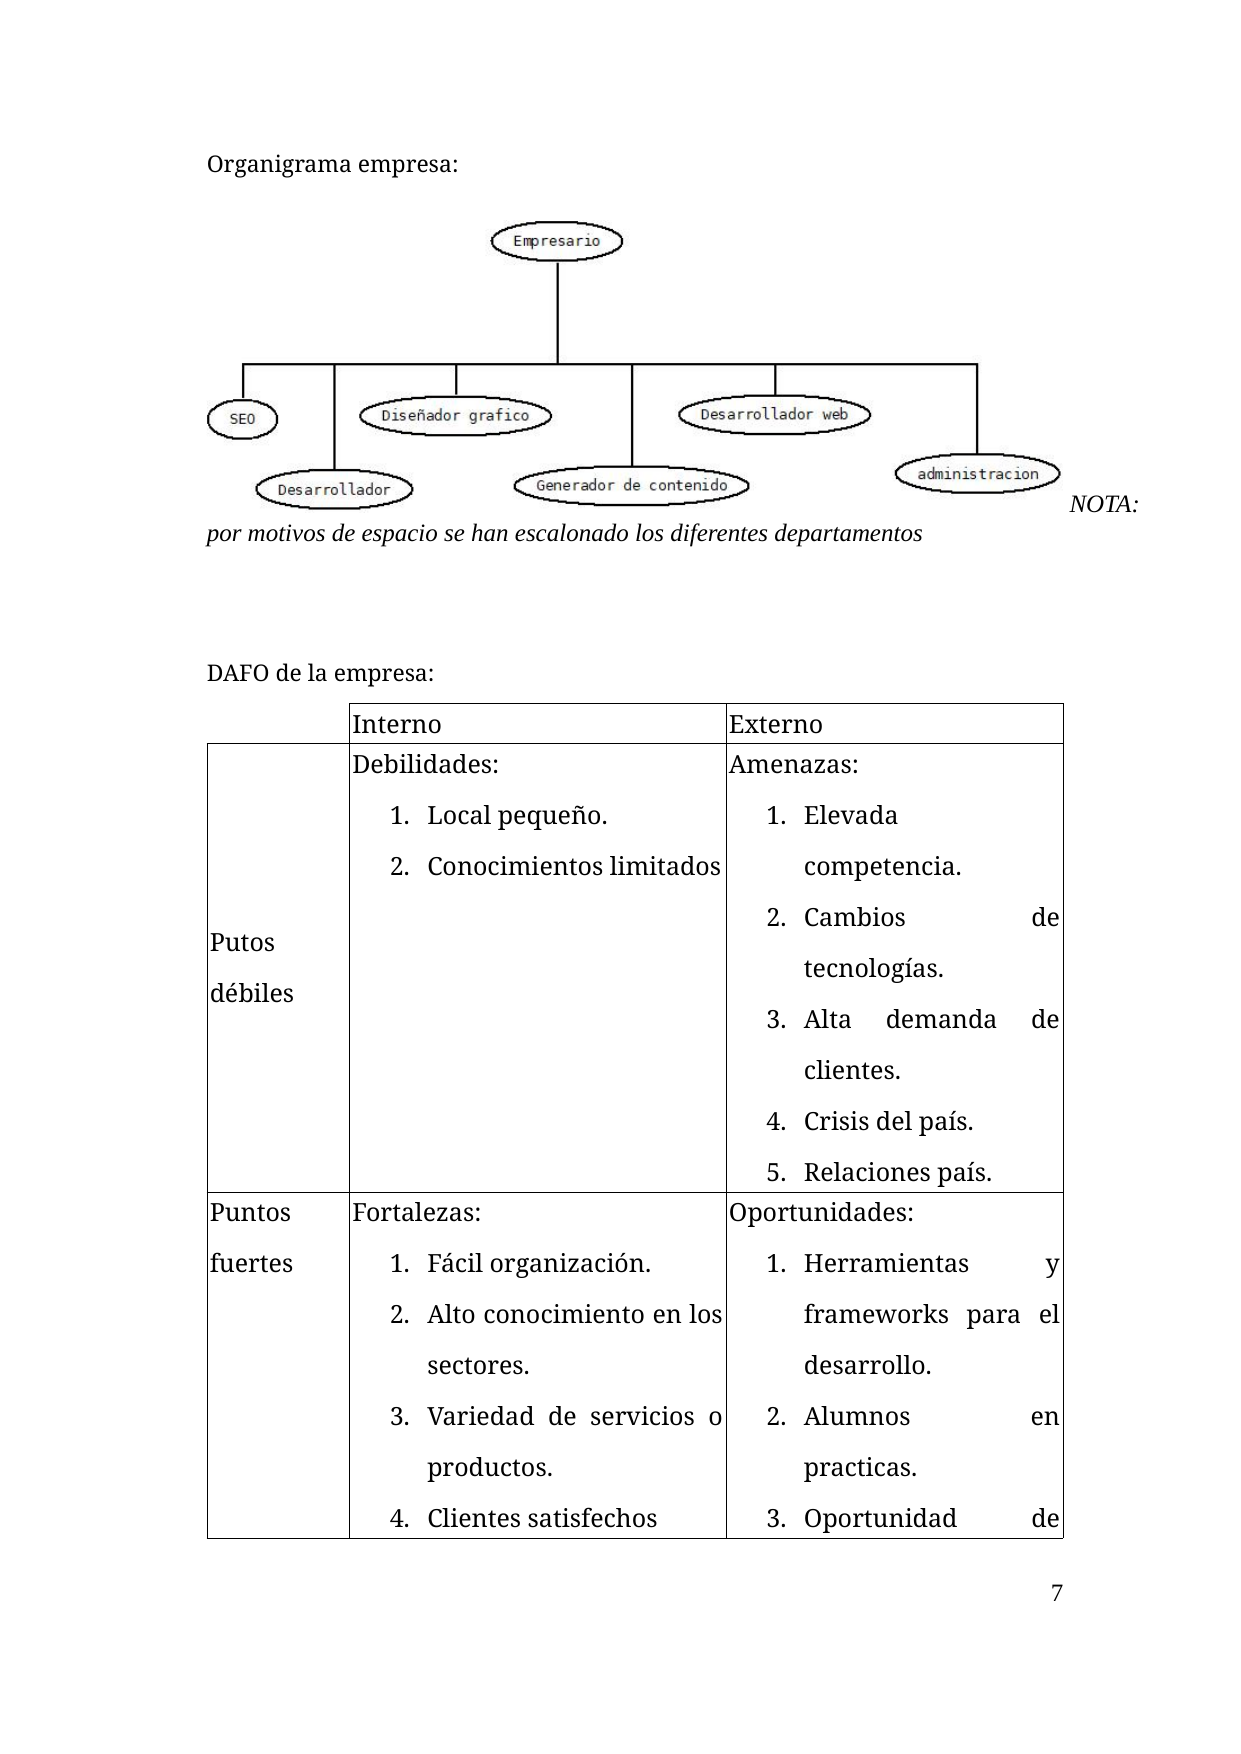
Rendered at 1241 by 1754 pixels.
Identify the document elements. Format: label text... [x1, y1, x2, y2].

table_header [207, 703, 349, 743]
table_header Externo [727, 704, 1063, 743]
text Organigrama empresa: [207, 148, 1063, 179]
table_cell Putos débiles [208, 744, 349, 1192]
table_cell Oportunidades: Herramientas y frameworks para el desarrollo. Alumnos en practicas. Oportunidad de [727, 1193, 1063, 1538]
table_cell Debilidades: Local pequeño. Conocimientos limitados [350, 744, 726, 1192]
table_cell Puntos fuertes [208, 1193, 349, 1538]
table_cell Fortalezas: Fácil organización. Alto conocimiento en los sectores. Variedad de servicios o productos. Clientes satisfechos [350, 1193, 726, 1538]
table_cell Amenazas: Elevada competencia. Cambios de tecnologías. Alta demanda de clientes. Crisis del país. Relaciones país. [727, 744, 1063, 1192]
text DAFO de la empresa: [207, 656, 1063, 688]
table_header Interno [350, 704, 726, 743]
picture [206, 220, 1063, 513]
text NOTA: por motivos de espacio se han escalonado los diferentes departamentos [207, 513, 1157, 547]
